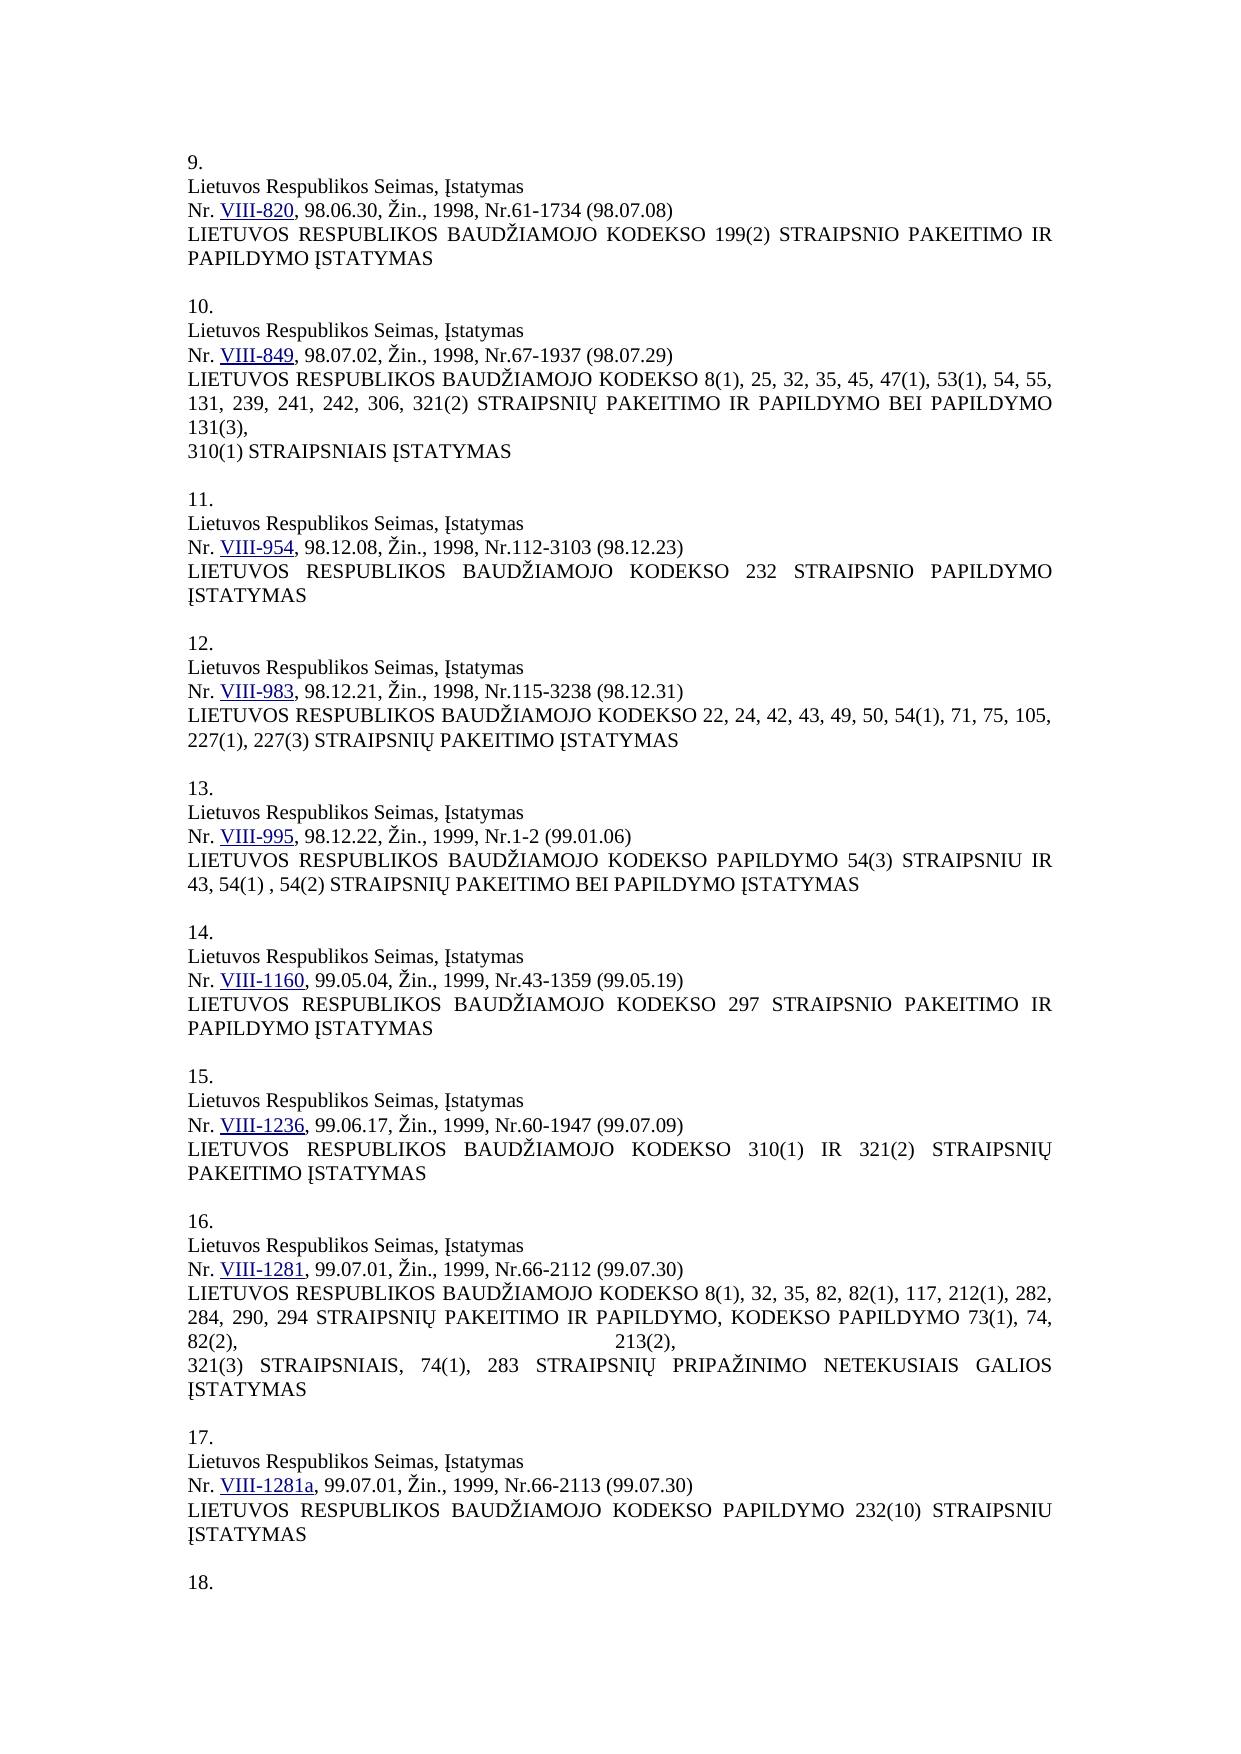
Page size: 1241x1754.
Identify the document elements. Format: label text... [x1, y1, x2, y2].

text Lietuvos Respublikos Seimas, Įstatymas [187, 1449, 1053, 1473]
text LIETUVOS RESPUBLIKOS BAUDŽIAMOJO KODEKSO 8(1), 25, 32, 35, 45, 47(1), 53(1), 54, 55, 131, 239, 241, 242, 306, 321(2) STRAIPSNIŲ PAKEITIMO IR PAPILDYMO BEI PAPILDYMO 131(3), 310(1) STRAIPSNIAIS ĮSTATYMAS [187, 367, 1053, 463]
text Nr. VIII-954, 98.12.08, Žin., 1998, Nr.112-3103 (98.12.23) [187, 535, 1053, 559]
text 18. [187, 1570, 1053, 1594]
text Nr. VIII-1281, 99.07.01, Žin., 1999, Nr.66-2112 (99.07.30) [187, 1257, 1053, 1281]
text 13. [187, 776, 1053, 800]
text 10. [187, 294, 1053, 318]
text LIETUVOS RESPUBLIKOS BAUDŽIAMOJO KODEKSO 232 STRAIPSNIO PAPILDYMO ĮSTATYMAS [187, 559, 1053, 607]
text Lietuvos Respublikos Seimas, Įstatymas [187, 800, 1053, 824]
text Lietuvos Respublikos Seimas, Įstatymas [187, 174, 1053, 198]
text Nr. VIII-1281a, 99.07.01, Žin., 1999, Nr.66-2113 (99.07.30) [187, 1473, 1053, 1497]
text Lietuvos Respublikos Seimas, Įstatymas [187, 655, 1053, 679]
text Lietuvos Respublikos Seimas, Įstatymas [187, 944, 1053, 968]
text Lietuvos Respublikos Seimas, Įstatymas [187, 1233, 1053, 1257]
text 9. [187, 150, 1053, 174]
text Nr. VIII-995, 98.12.22, Žin., 1999, Nr.1-2 (99.01.06) [187, 824, 1053, 848]
text 11. [187, 487, 1053, 511]
text LIETUVOS RESPUBLIKOS BAUDŽIAMOJO KODEKSO 297 STRAIPSNIO PAKEITIMO IR PAPILDYMO ĮSTATYMAS [187, 992, 1053, 1040]
text 15. [187, 1064, 1053, 1088]
text LIETUVOS RESPUBLIKOS BAUDŽIAMOJO KODEKSO 8(1), 32, 35, 82, 82(1), 117, 212(1), 282, 284, 290, 294 STRAIPSNIŲ PAKEITIMO IR PAPILDYMO, KODEKSO PAPILDYMO 73(1), 74, 82(2), 213(2), 321(3) STRAIPSNIAIS, 74(1), 283 STRAIPSNIŲ PRIPAŽINIMO NETEKUSIAIS GALIOS ĮSTATYMAS [187, 1281, 1053, 1401]
text Lietuvos Respublikos Seimas, Įstatymas [187, 318, 1053, 342]
text LIETUVOS RESPUBLIKOS BAUDŽIAMOJO KODEKSO 310(1) IR 321(2) STRAIPSNIŲ PAKEITIMO ĮSTATYMAS [187, 1137, 1053, 1185]
text Nr. VIII-983, 98.12.21, Žin., 1998, Nr.115-3238 (98.12.31) [187, 679, 1053, 703]
text LIETUVOS RESPUBLIKOS BAUDŽIAMOJO KODEKSO 22, 24, 42, 43, 49, 50, 54(1), 71, 75, 105, 227(1), 227(3) STRAIPSNIŲ PAKEITIMO ĮSTATYMAS [187, 703, 1053, 752]
text LIETUVOS RESPUBLIKOS BAUDŽIAMOJO KODEKSO PAPILDYMO 54(3) STRAIPSNIU IR 43, 54(1) , 54(2) STRAIPSNIŲ PAKEITIMO BEI PAPILDYMO ĮSTATYMAS [187, 848, 1053, 896]
text Nr. VIII-1160, 99.05.04, Žin., 1999, Nr.43-1359 (99.05.19) [187, 968, 1053, 992]
text 14. [187, 920, 1053, 944]
text Nr. VIII-1236, 99.06.17, Žin., 1999, Nr.60-1947 (99.07.09) [187, 1112, 1053, 1137]
text Lietuvos Respublikos Seimas, Įstatymas [187, 511, 1053, 535]
text LIETUVOS RESPUBLIKOS BAUDŽIAMOJO KODEKSO 199(2) STRAIPSNIO PAKEITIMO IR PAPILDYMO ĮSTATYMAS [187, 222, 1053, 270]
text LIETUVOS RESPUBLIKOS BAUDŽIAMOJO KODEKSO PAPILDYMO 232(10) STRAIPSNIU ĮSTATYMAS [187, 1497, 1053, 1546]
text 17. [187, 1425, 1053, 1449]
text Nr. VIII-849, 98.07.02, Žin., 1998, Nr.67-1937 (98.07.29) [187, 342, 1053, 367]
text Lietuvos Respublikos Seimas, Įstatymas [187, 1088, 1053, 1112]
text 16. [187, 1209, 1053, 1233]
text 12. [187, 631, 1053, 655]
text Nr. VIII-820, 98.06.30, Žin., 1998, Nr.61-1734 (98.07.08) [187, 198, 1053, 222]
